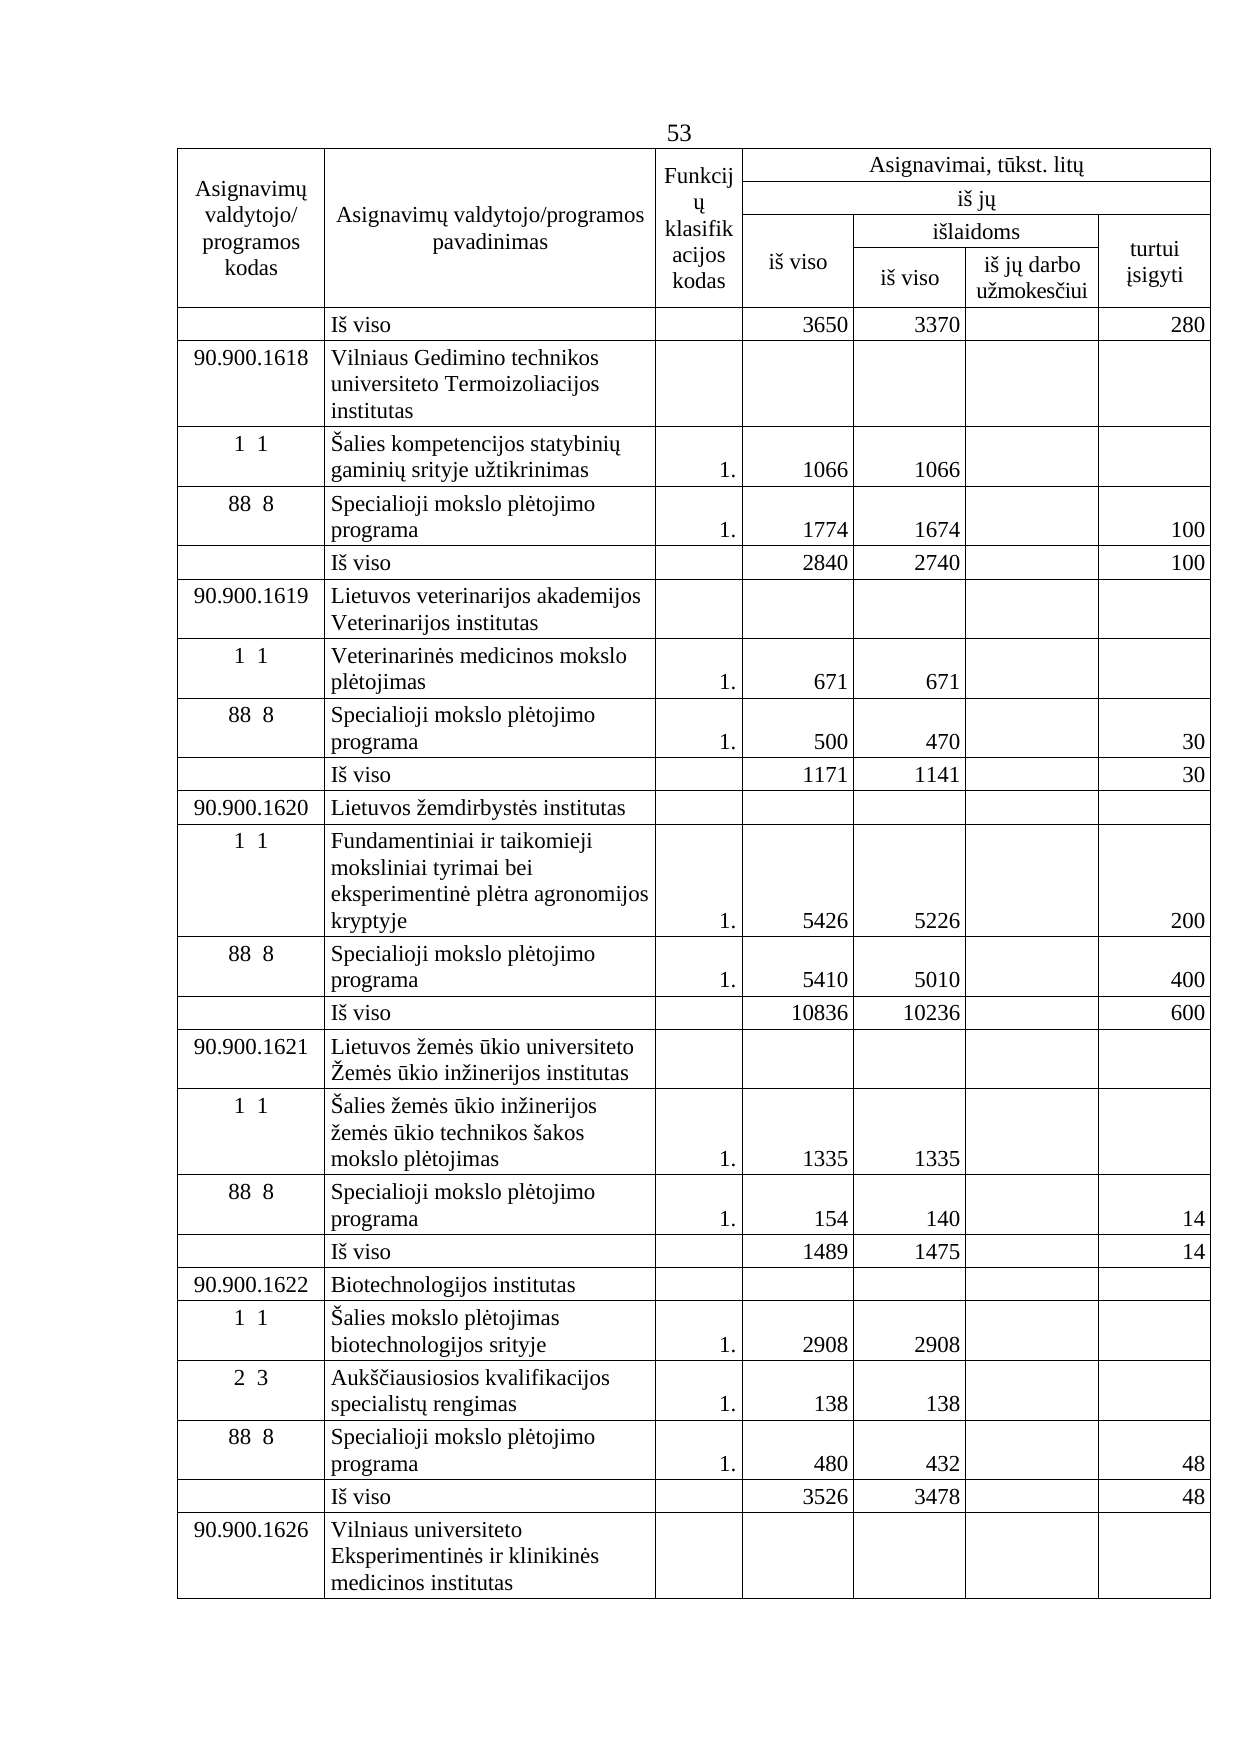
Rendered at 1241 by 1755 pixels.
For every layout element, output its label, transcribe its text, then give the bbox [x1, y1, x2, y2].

table_cell [1099, 1268, 1210, 1300]
table_cell 1066 [743, 427, 853, 486]
table_cell 1 1 [178, 825, 324, 936]
table_cell 5010 [854, 937, 965, 996]
table_cell 480 [743, 1421, 853, 1479]
table_cell [1099, 639, 1210, 698]
table_cell 5226 [854, 825, 965, 936]
table_cell [656, 580, 742, 638]
table_cell Aukščiausiosios kvalifikacijos specialistų rengimas [325, 1361, 655, 1419]
table_cell iš viso [743, 215, 853, 307]
table_cell 3526 [743, 1480, 853, 1512]
table_cell 10236 [854, 997, 965, 1029]
table_cell 88 8 [178, 1175, 324, 1234]
table_cell [966, 699, 1098, 757]
table_cell [743, 341, 853, 426]
table_cell 1 1 [178, 1089, 324, 1174]
table_cell [966, 758, 1098, 790]
table_cell 90.900.1622 [178, 1268, 324, 1300]
table_cell [854, 1030, 965, 1088]
table_cell 1. [656, 1175, 742, 1234]
table_cell 90.900.1626 [178, 1513, 324, 1598]
table_header Funkcijų klasifikacijos kodas [656, 149, 742, 307]
table_cell [743, 580, 853, 638]
table_cell 30 [1099, 699, 1210, 757]
table_cell [656, 997, 742, 1029]
table_cell Iš viso [325, 997, 655, 1029]
table_cell 671 [854, 639, 965, 698]
table_cell 1. [656, 1361, 742, 1419]
table_cell [656, 308, 742, 340]
table_cell Šalies mokslo plėtojimas biotechnologijos srityje [325, 1301, 655, 1360]
table_cell 1. [656, 825, 742, 936]
table_cell [656, 758, 742, 790]
table_cell 1. [656, 487, 742, 545]
table_cell [854, 341, 965, 426]
table_cell Iš viso [325, 1235, 655, 1267]
table_cell iš jų [743, 182, 1210, 214]
table_cell [966, 825, 1098, 936]
table_cell [966, 1268, 1098, 1300]
table_cell [966, 1030, 1098, 1088]
table_cell [743, 791, 853, 824]
table_cell 5426 [743, 825, 853, 936]
table_cell 1. [656, 1301, 742, 1360]
table_cell Šalies žemės ūkio inžinerijos žemės ūkio technikos šakos mokslo plėtojimas [325, 1089, 655, 1174]
table_cell 138 [743, 1361, 853, 1419]
table_cell 2740 [854, 546, 965, 578]
table_cell 88 8 [178, 937, 324, 996]
table_cell [178, 758, 324, 790]
table_cell [1099, 341, 1210, 426]
table_cell [966, 487, 1098, 545]
table_cell [966, 1421, 1098, 1479]
table_cell Veterinarinės medicinos mokslo plėtojimas [325, 639, 655, 698]
table_cell 1066 [854, 427, 965, 486]
table_cell 1674 [854, 487, 965, 545]
table_cell 10836 [743, 997, 853, 1029]
table_cell 1 1 [178, 639, 324, 698]
table_cell 1. [656, 427, 742, 486]
table_cell 3370 [854, 308, 965, 340]
table_cell [656, 1030, 742, 1088]
table_cell [1099, 791, 1210, 824]
table_cell 2 3 [178, 1361, 324, 1419]
table_cell [966, 580, 1098, 638]
table_cell iš jų darbo užmokesčiui [966, 248, 1098, 307]
table_cell 280 [1099, 308, 1210, 340]
table_cell 48 [1099, 1480, 1210, 1512]
table_cell [1099, 1030, 1210, 1088]
table_cell 1335 [743, 1089, 853, 1174]
table_cell [178, 1480, 324, 1512]
table_cell Iš viso [325, 758, 655, 790]
table_cell [178, 308, 324, 340]
table_cell [1099, 1301, 1210, 1360]
table_cell Lietuvos žemės ūkio universiteto Žemės ūkio inžinerijos institutas [325, 1030, 655, 1088]
table_cell 90.900.1621 [178, 1030, 324, 1088]
table_cell [656, 1480, 742, 1512]
table_cell 432 [854, 1421, 965, 1479]
table_cell [1099, 427, 1210, 486]
table_cell [854, 1268, 965, 1300]
table_cell Lietuvos veterinarijos akademijos Veterinarijos institutas [325, 580, 655, 638]
table_cell [178, 1235, 324, 1267]
table_cell 600 [1099, 997, 1210, 1029]
table_cell [1099, 1361, 1210, 1419]
table_cell 100 [1099, 546, 1210, 578]
table_cell 90.900.1620 [178, 791, 324, 824]
table_cell 1475 [854, 1235, 965, 1267]
table_cell 88 8 [178, 487, 324, 545]
table_cell [966, 937, 1098, 996]
table_cell 88 8 [178, 699, 324, 757]
table_cell 470 [854, 699, 965, 757]
table_cell Vilniaus Gedimino technikos universiteto Termoizoliacijos institutas [325, 341, 655, 426]
table_cell 2908 [743, 1301, 853, 1360]
table_cell 3478 [854, 1480, 965, 1512]
table_cell 1335 [854, 1089, 965, 1174]
table_header Asignavimų valdytojo/programos pavadinimas [325, 149, 655, 307]
table_cell 48 [1099, 1421, 1210, 1479]
table_cell 1141 [854, 758, 965, 790]
table_cell Specialioji mokslo plėtojimo programa [325, 1175, 655, 1234]
table_cell [743, 1268, 853, 1300]
table_cell 3650 [743, 308, 853, 340]
table_header Asignavimai, tūkst. litų [743, 149, 1210, 181]
table_cell Specialioji mokslo plėtojimo programa [325, 937, 655, 996]
table_cell 1171 [743, 758, 853, 790]
table_cell 5410 [743, 937, 853, 996]
table_cell Vilniaus universiteto Eksperimentinės ir klinikinės medicinos institutas [325, 1513, 655, 1598]
table_cell 1. [656, 937, 742, 996]
table_cell [1099, 1089, 1210, 1174]
table_cell 2840 [743, 546, 853, 578]
table_cell 1 1 [178, 1301, 324, 1360]
table_cell [656, 1268, 742, 1300]
table_cell 90.900.1619 [178, 580, 324, 638]
table_cell [966, 1235, 1098, 1267]
table_cell 1489 [743, 1235, 853, 1267]
table_cell [966, 1361, 1098, 1419]
table_cell 100 [1099, 487, 1210, 545]
table_cell [966, 997, 1098, 1029]
table_cell 1. [656, 1421, 742, 1479]
table_cell [966, 791, 1098, 824]
table_cell [656, 546, 742, 578]
table_cell [966, 308, 1098, 340]
table_cell Specialioji mokslo plėtojimo programa [325, 487, 655, 545]
table_cell [966, 427, 1098, 486]
table_cell [743, 1030, 853, 1088]
table_cell 2908 [854, 1301, 965, 1360]
table_cell Specialioji mokslo plėtojimo programa [325, 699, 655, 757]
table_cell [966, 1175, 1098, 1234]
table_cell [966, 1513, 1098, 1598]
table_header Asignavimų valdytojo/ programos kodas [178, 149, 324, 307]
table_cell 1. [656, 699, 742, 757]
table_cell [743, 1513, 853, 1598]
table_cell išlaidoms [854, 215, 1098, 247]
table_cell 14 [1099, 1175, 1210, 1234]
table_cell Lietuvos žemdirbystės institutas [325, 791, 655, 824]
table_cell [656, 1235, 742, 1267]
table_cell [966, 639, 1098, 698]
table_cell [966, 546, 1098, 578]
table_cell [1099, 580, 1210, 638]
table_cell 500 [743, 699, 853, 757]
table_cell 1. [656, 639, 742, 698]
table_cell 30 [1099, 758, 1210, 790]
table_cell [656, 791, 742, 824]
table_cell 88 8 [178, 1421, 324, 1479]
table_cell Biotechnologijos institutas [325, 1268, 655, 1300]
table_cell 138 [854, 1361, 965, 1419]
table_cell [854, 1513, 965, 1598]
table_cell [966, 1480, 1098, 1512]
table_cell 671 [743, 639, 853, 698]
table_cell 154 [743, 1175, 853, 1234]
table_cell 1 1 [178, 427, 324, 486]
table_cell [966, 1089, 1098, 1174]
table_cell 1774 [743, 487, 853, 545]
table_cell [656, 1513, 742, 1598]
table_cell [178, 997, 324, 1029]
table_cell 200 [1099, 825, 1210, 936]
table_cell 14 [1099, 1235, 1210, 1267]
table_cell iš viso [854, 248, 965, 307]
table_cell Specialioji mokslo plėtojimo programa [325, 1421, 655, 1479]
table_cell Iš viso [325, 1480, 655, 1512]
table_cell 400 [1099, 937, 1210, 996]
table_cell [854, 580, 965, 638]
table_cell [178, 546, 324, 578]
table_cell Iš viso [325, 546, 655, 578]
table_cell [854, 791, 965, 824]
table_cell turtui įsigyti [1099, 215, 1210, 307]
table_cell Šalies kompetencijos statybinių gaminių srityje užtikrinimas [325, 427, 655, 486]
table_cell 1. [656, 1089, 742, 1174]
table_cell Iš viso [325, 308, 655, 340]
table_cell [1099, 1513, 1210, 1598]
table_cell 90.900.1618 [178, 341, 324, 426]
table_cell Fundamentiniai ir taikomieji moksliniai tyrimai bei eksperimentinė plėtra agronomijos kryptyje [325, 825, 655, 936]
table_cell [966, 1301, 1098, 1360]
table_cell [966, 341, 1098, 426]
table_cell [656, 341, 742, 426]
table_cell 140 [854, 1175, 965, 1234]
